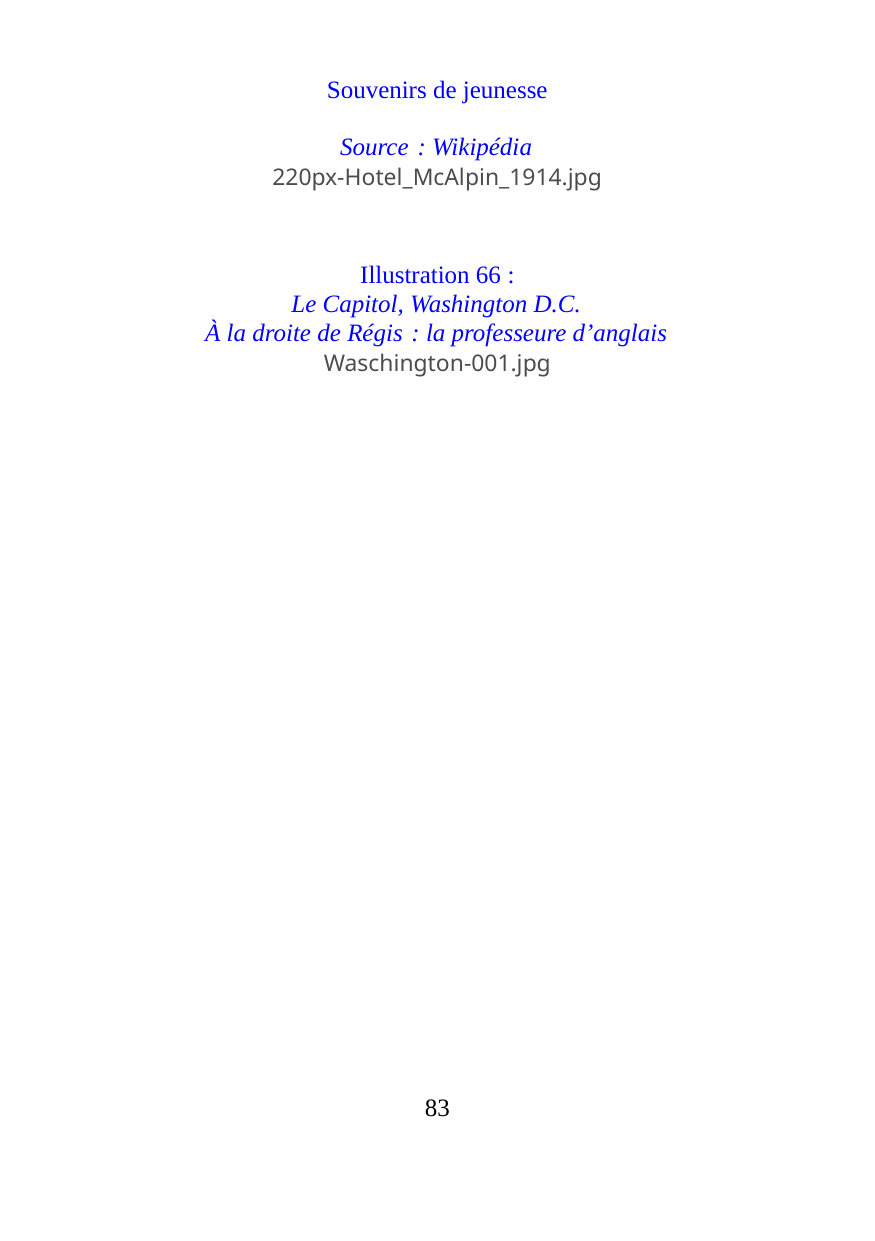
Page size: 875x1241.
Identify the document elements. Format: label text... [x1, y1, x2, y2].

text À la droite de Régis : la professeure d’anglais [118, 318, 756, 347]
text Waschington-001.jpg [118, 347, 756, 378]
text Le Capitol, Washington D.C. [118, 289, 756, 318]
text Illustration 66 : [118, 261, 756, 289]
text 220px-Hotel_McAlpin_1914.jpg [118, 161, 756, 192]
text Source : Wikipédia [118, 132, 756, 161]
